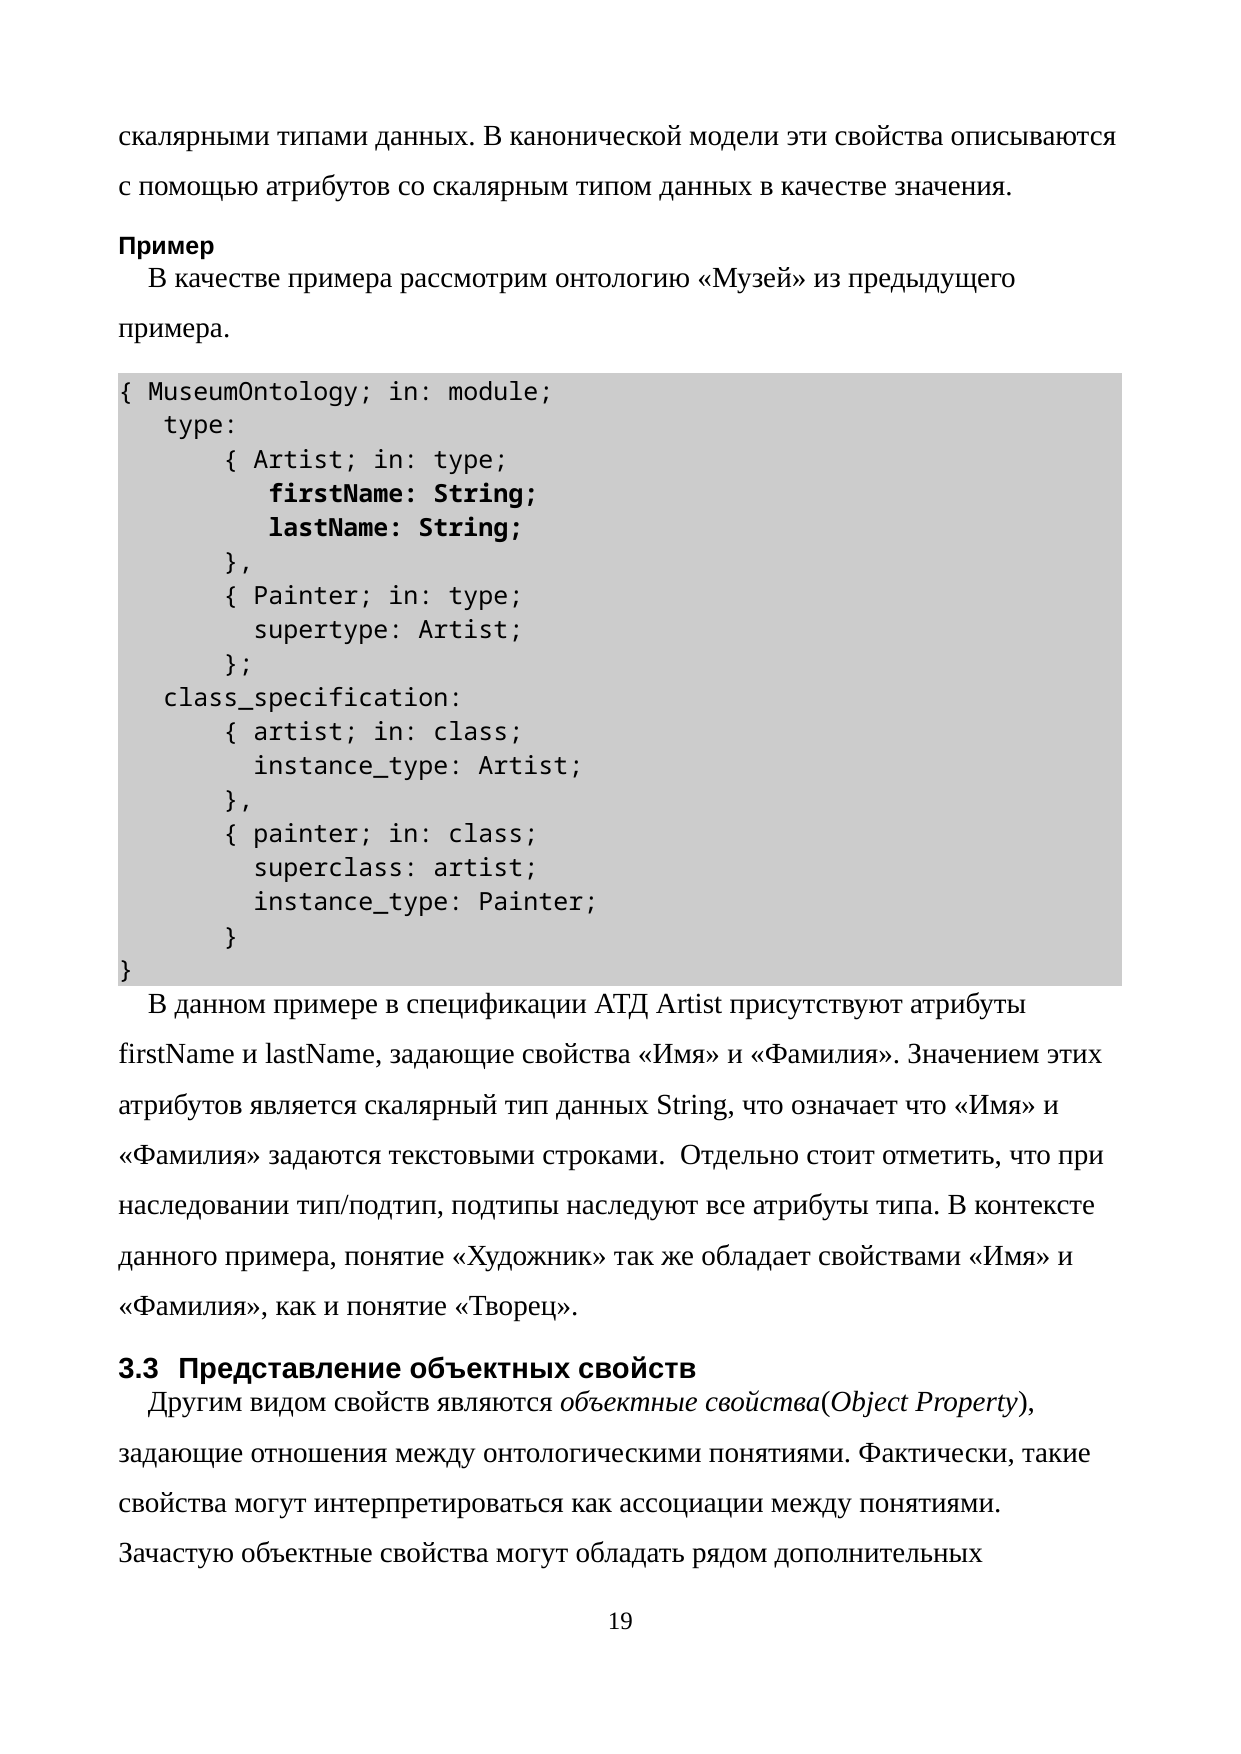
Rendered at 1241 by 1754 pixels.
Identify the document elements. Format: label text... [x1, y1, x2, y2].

text Пример [118, 231, 1122, 260]
text В данном примере в спецификации АТД Artist присутствуют атрибуты firstName и lastName, задающие свойства «Имя» и «Фамилия». Значением этих атрибутов является скалярный тип данных String, что означает что «Имя» и «Фамилия» задаются текстовыми строками. Отдельно стоит отметить, что при наследовании тип/подтип, подтипы наследуют все атрибуты типа. В контексте данного примера, понятие «Художник» так же обладает свойствами «Имя» и «Фамилия», как и понятие «Творец». [118, 986, 1122, 1322]
text { MuseumOntology; in: module; type: { Artist; in: type; firstName: String; lastName: String; }, { Painter; in: type; supertype: Artist; }; class_specification: { artist; in: class; instance_type: Artist; }, { painter; in: class; superclass: artist; instance_type: Painter; } } [118, 373, 1122, 986]
subtitle Представление объектных свойств [118, 1351, 1122, 1384]
text В качестве примера рассмотрим онтологию «Музей» из предыдущего примера. [118, 260, 1122, 344]
text скалярными типами данных. В канонической модели эти свойства описываются с помощью атрибутов со скалярным типом данных в качестве значения. [118, 118, 1122, 202]
text Другим видом свойств являются объектные свойства(Object Property), задающие отношения между онтологическими понятиями. Фактически, такие свойства могут интерпретироваться как ассоциации между понятиями. Зачастую объектные свойства могут обладать рядом дополнительных [118, 1384, 1122, 1569]
